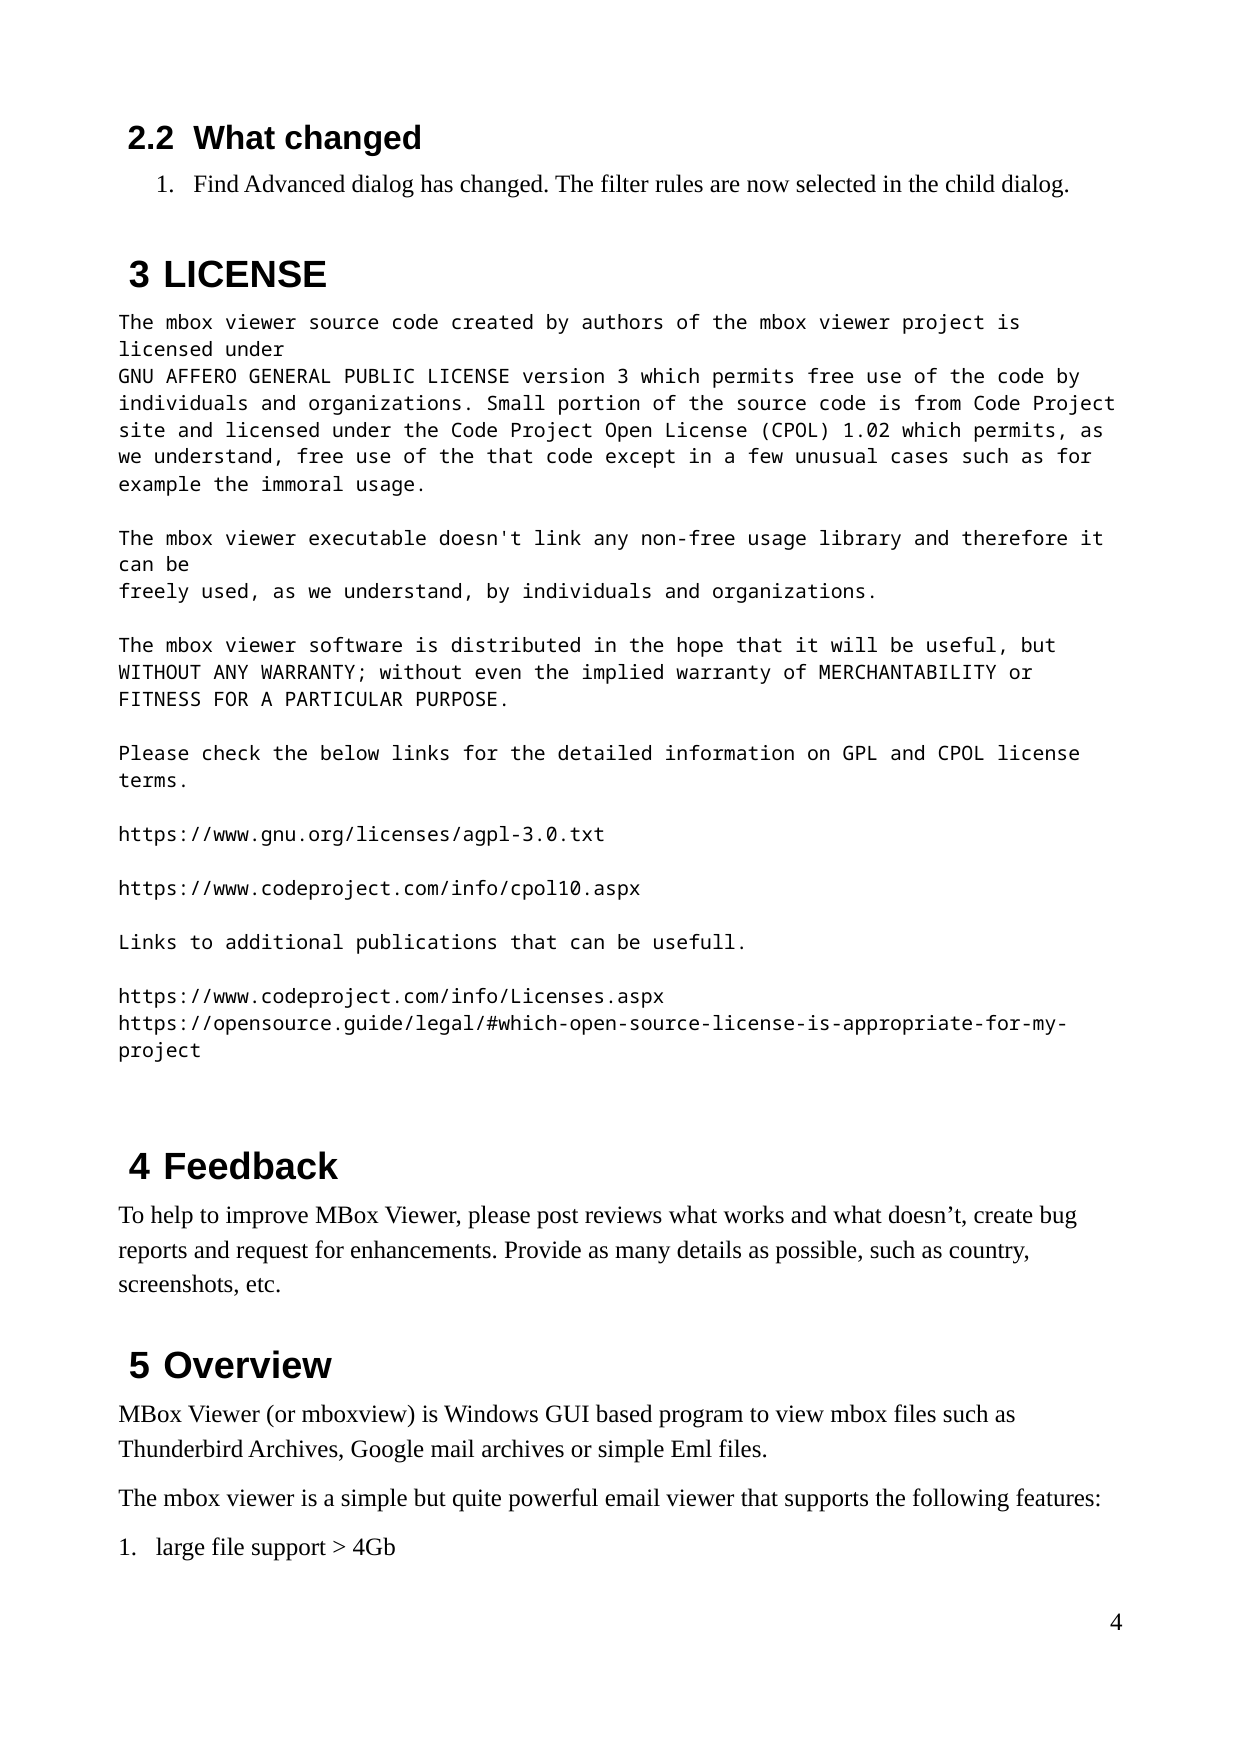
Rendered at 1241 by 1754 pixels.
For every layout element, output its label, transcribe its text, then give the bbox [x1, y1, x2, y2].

subtitle Feedback [118, 1144, 1122, 1188]
text https://www.codeproject.com/info/Licenses.aspx [118, 982, 1122, 1009]
text The mbox viewer software is distributed in the hope that it will be useful, but WITHOUT ANY WARRANTY; without even the implied warranty of MERCHANTABILITY or FITNESS FOR A PARTICULAR PURPOSE. [118, 632, 1122, 713]
text https://www.codeproject.com/info/cpol10.aspx [118, 874, 1122, 901]
text The mbox viewer source code created by authors of the mbox viewer project is licensed under [118, 308, 1122, 362]
list Find Advanced dialog has changed. The filter rules are now selected in the child dialog. [156, 169, 1122, 198]
subtitle What changed [118, 118, 1122, 157]
subtitle LICENSE [118, 252, 1122, 295]
text Please check the below links for the detailed information on GPL and CPOL license terms. [118, 739, 1122, 793]
text MBox Viewer (or mboxview) is Windows GUI based program to view mbox files such as Thunderbird Archives, Google mail archives or simple Eml files. [118, 1399, 1122, 1463]
list large file support > 4Gb [118, 1532, 1122, 1561]
subtitle Overview [118, 1343, 1122, 1387]
text GNU AFFERO GENERAL PUBLIC LICENSE version 3 which permits free use of the code by individuals and organizations. Small portion of the source code is from Code Project site and licensed under the Code Project Open License (CPOL) 1.02 which permits, as we understand, free use of the that code except in a few unusual cases such as for example the immoral usage. [118, 362, 1122, 497]
text https://opensource.guide/legal/#which-open-source-license-is-appropriate-for-my-project [118, 1009, 1122, 1063]
text The mbox viewer is a simple but quite powerful email viewer that supports the following features: [118, 1483, 1122, 1512]
text The mbox viewer executable doesn't link any non-free usage library and therefore it can be [118, 524, 1122, 578]
text freely used, as we understand, by individuals and organizations. [118, 578, 1122, 605]
text Links to additional publications that can be usefull. [118, 928, 1122, 955]
text https://www.gnu.org/licenses/agpl-3.0.txt [118, 821, 1122, 847]
text To help to improve MBox Viewer, please post reviews what works and what doesn’t, create bug reports and request for enhancements. Provide as many details as possible, such as country, screenshots, etc. [118, 1200, 1122, 1298]
